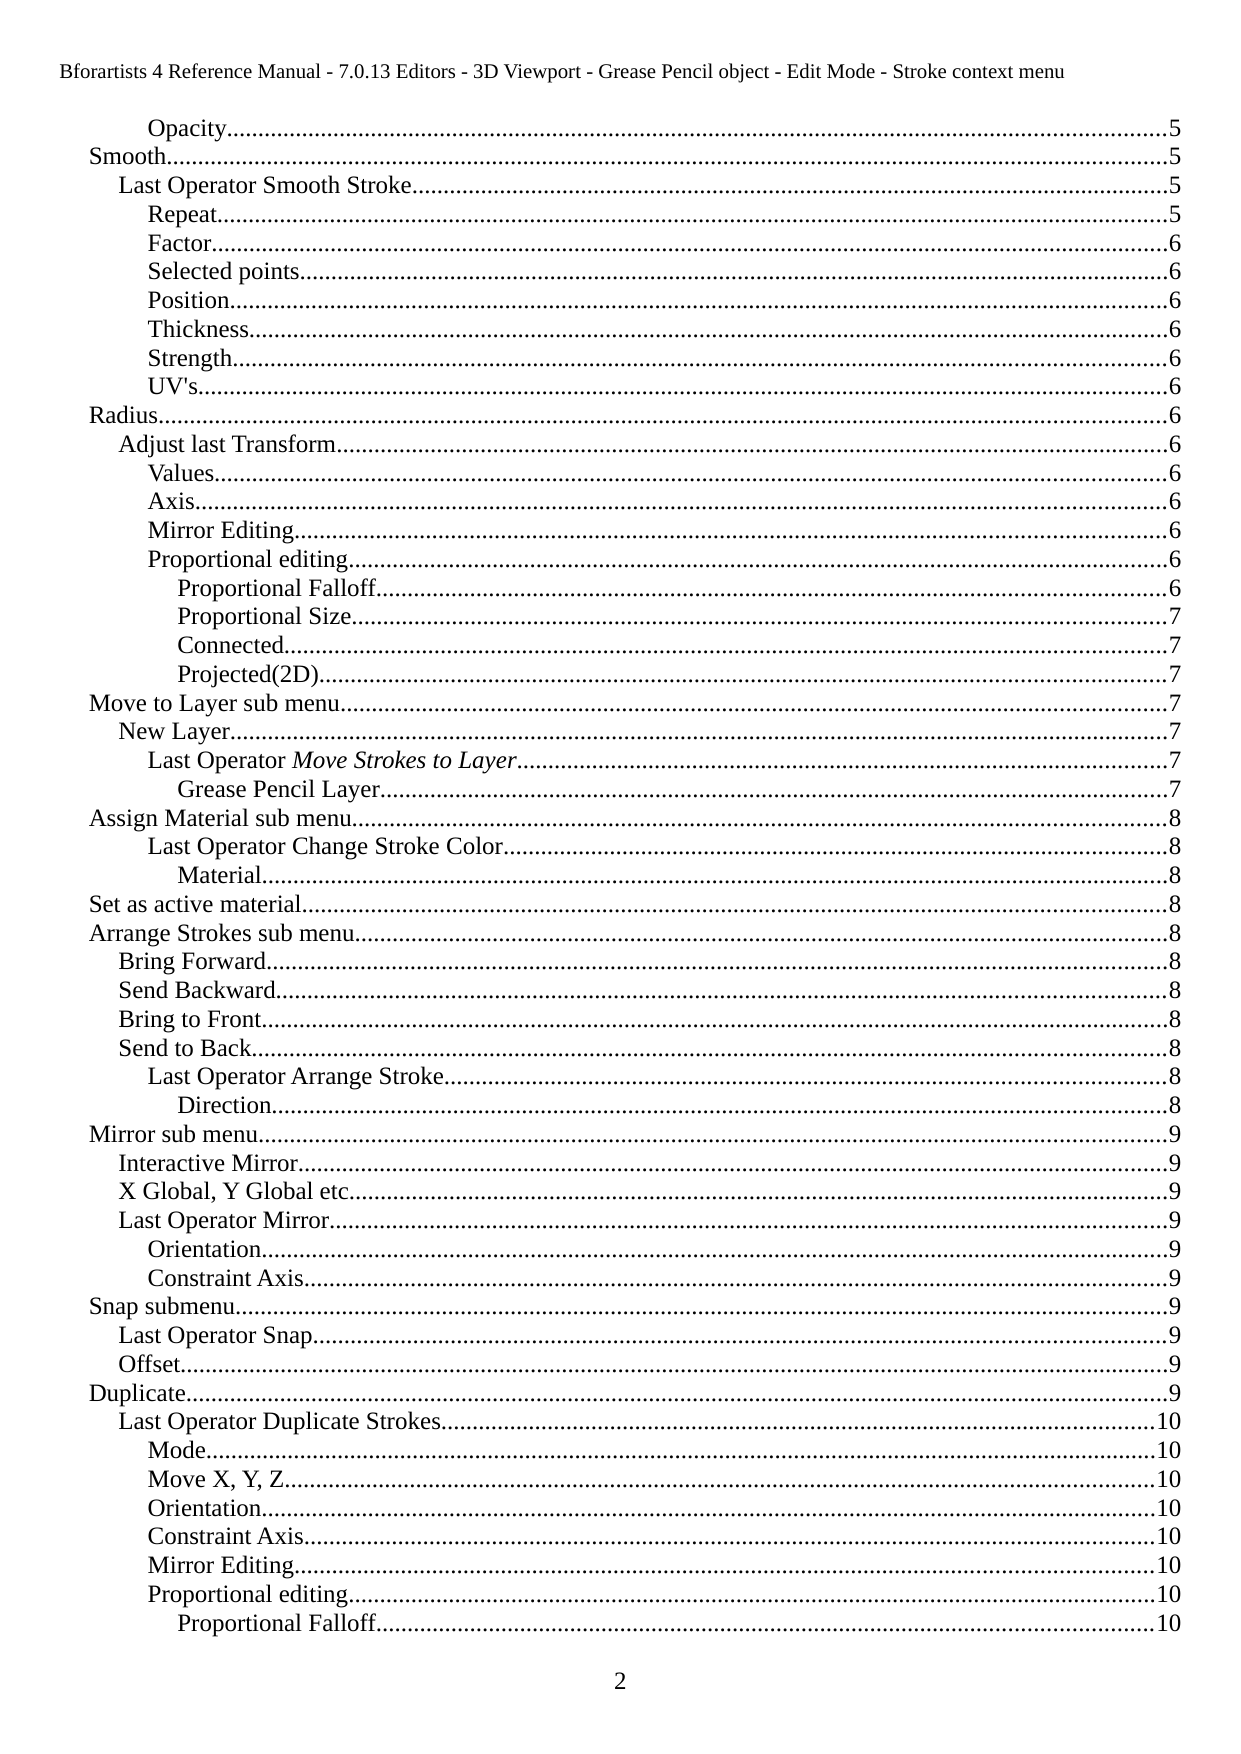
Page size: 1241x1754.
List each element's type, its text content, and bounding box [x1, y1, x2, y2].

text Grease Pencil Layer 7 [177, 774, 1181, 803]
text X Global, Y Global etc. 9 [118, 1176, 1181, 1205]
text Assign Material sub menu 8 [88, 803, 1181, 831]
text Selected points 6 [147, 256, 1181, 285]
text Proportional Falloff 10 [177, 1608, 1181, 1636]
text Direction 8 [177, 1090, 1181, 1119]
text Move to Layer sub menu 7 [88, 688, 1181, 716]
text Send Backward 8 [118, 975, 1181, 1004]
text Connected 7 [177, 630, 1181, 659]
text Factor 6 [147, 228, 1181, 256]
text Material 8 [177, 860, 1181, 889]
text Arrange Strokes sub menu 8 [88, 918, 1181, 946]
text Set as active material 8 [88, 889, 1181, 918]
text Strength 6 [147, 343, 1181, 371]
text Smooth 5 [88, 141, 1181, 170]
text Projected(2D) 7 [177, 659, 1181, 688]
text Position 6 [147, 285, 1181, 314]
text Duplicate 9 [88, 1378, 1181, 1406]
text UV's 6 [147, 371, 1181, 400]
text Constraint Axis 9 [147, 1263, 1181, 1291]
text Interactive Mirror 9 [118, 1148, 1181, 1176]
text Orientation 10 [147, 1493, 1181, 1521]
text Repeat 5 [147, 199, 1181, 228]
text Values 6 [147, 458, 1181, 486]
text Offset 9 [118, 1349, 1181, 1378]
text Axis 6 [147, 486, 1181, 515]
text Adjust last Transform 6 [118, 429, 1181, 458]
text Last Operator Mirror 9 [118, 1205, 1181, 1234]
text Proportional editing 10 [147, 1579, 1181, 1608]
text Proportional editing 6 [147, 544, 1181, 573]
text Opacity 5 [147, 113, 1181, 141]
text Last Operator Duplicate Strokes 10 [118, 1406, 1181, 1435]
text Orientation 9 [147, 1234, 1181, 1263]
text Last Operator Change Stroke Color 8 [147, 831, 1181, 860]
text Snap submenu 9 [88, 1291, 1181, 1320]
text Thickness 6 [147, 314, 1181, 343]
text Mirror Editing 6 [147, 515, 1181, 544]
text Mode 10 [147, 1435, 1181, 1464]
text Last Operator Smooth Stroke 5 [118, 170, 1181, 199]
text Proportional Falloff 6 [177, 573, 1181, 601]
text Last Operator Arrange Stroke 8 [147, 1061, 1181, 1090]
text Move X, Y, Z 10 [147, 1464, 1181, 1493]
text Mirror sub menu 9 [88, 1119, 1181, 1148]
text Constraint Axis 10 [147, 1521, 1181, 1550]
text Mirror Editing 10 [147, 1550, 1181, 1579]
text Bring Forward 8 [118, 946, 1181, 975]
text New Layer 7 [118, 716, 1181, 745]
text Proportional Size 7 [177, 601, 1181, 630]
text Radius 6 [88, 400, 1181, 429]
text Last Operator Move Strokes to Layer 7 [147, 745, 1181, 774]
text Send to Back 8 [118, 1033, 1181, 1061]
text Bring to Front 8 [118, 1004, 1181, 1033]
text Last Operator Snap 9 [118, 1320, 1181, 1349]
